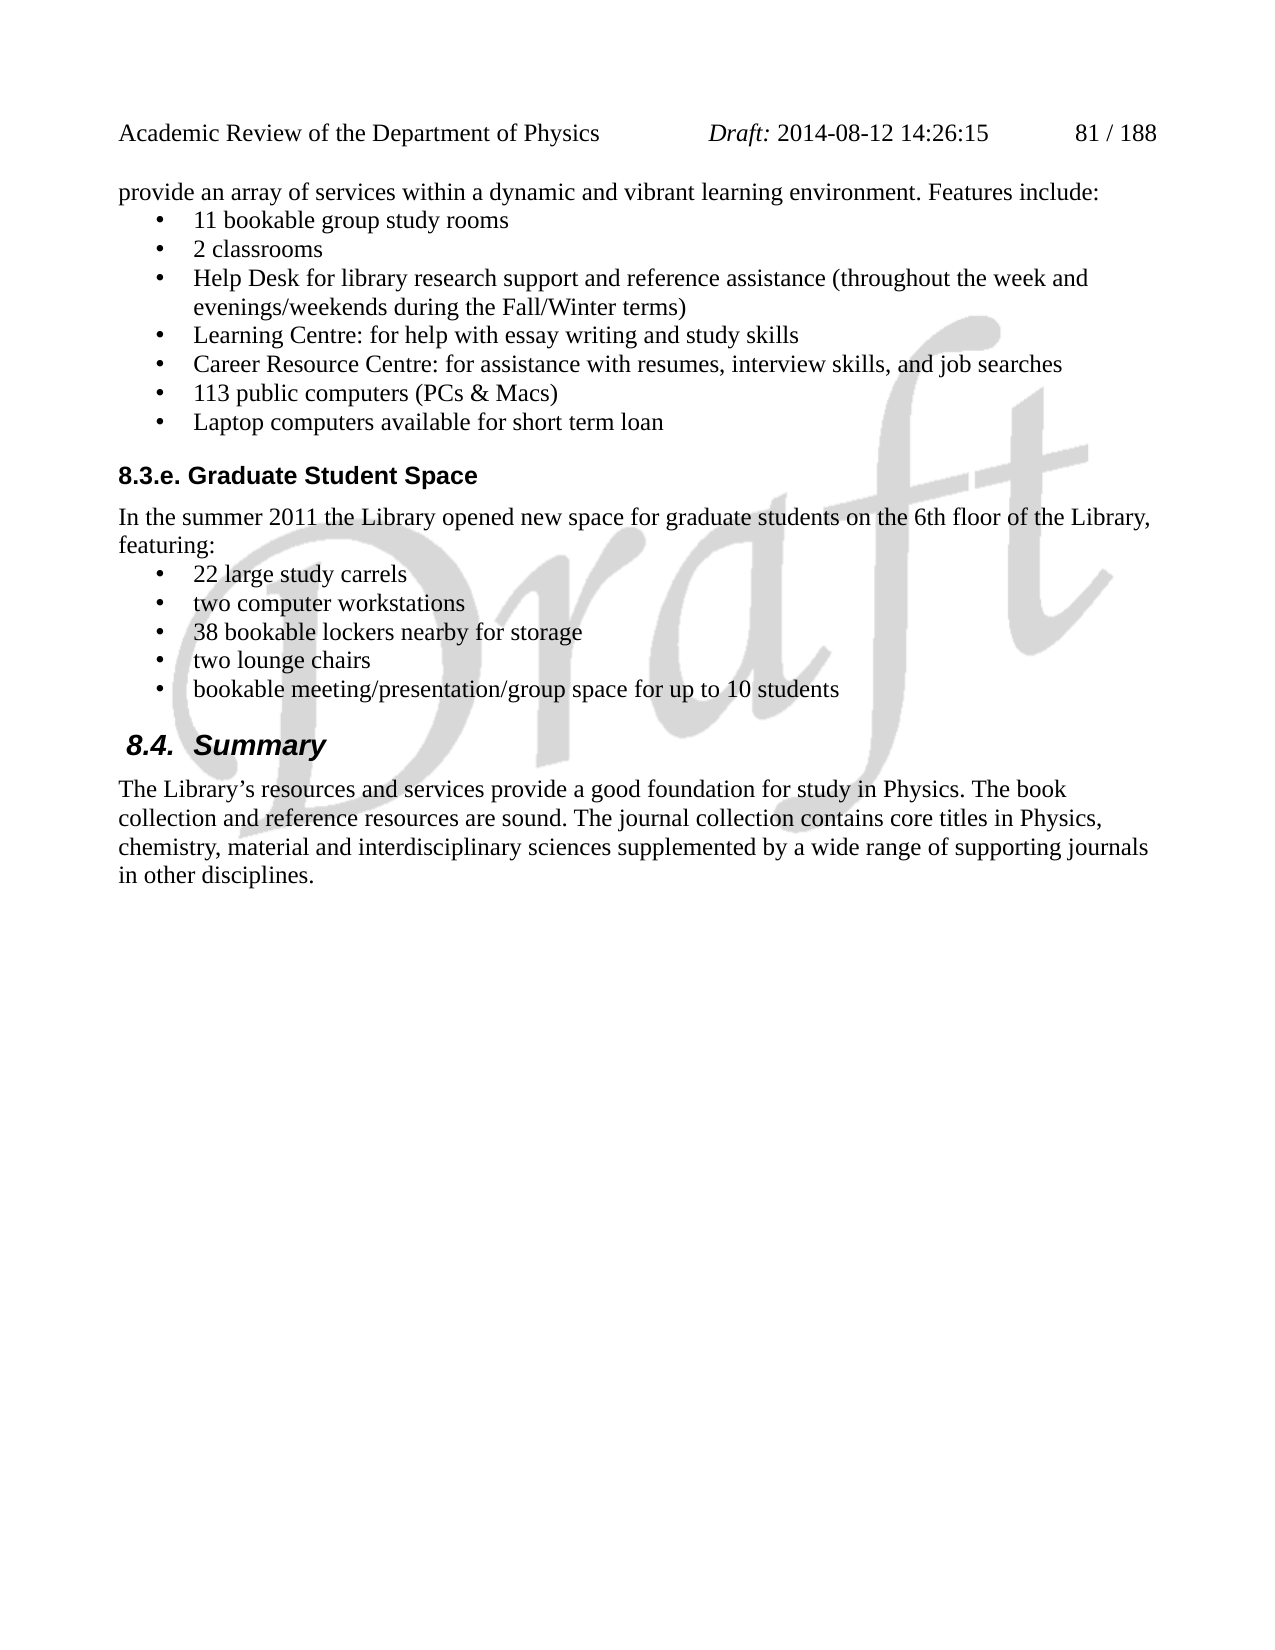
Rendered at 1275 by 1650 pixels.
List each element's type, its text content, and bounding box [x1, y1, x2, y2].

subtitle Summary [118, 728, 1157, 762]
picture [118, 489, 1157, 502]
subtitle Graduate Student Space [118, 461, 1157, 489]
text The Library’s resources and services provide a good foundation for study in Physics. The book collection and reference resources are sound. The journal collection contains core titles in Physics, chemistry, material and interdisciplinary sciences supplemented by a wide range of supporting journals in other disciplines. [118, 774, 1157, 889]
list 22 large study carrels [156, 559, 1157, 588]
list 113 public computers (PCs & Macs) [156, 378, 1157, 407]
text In the summer 2011 the Library opened new space for graduate students on the 6th floor of the Library, featuring: [118, 502, 1157, 559]
list Learning Centre: for help with essay writing and study skills [156, 321, 1157, 349]
list two computer workstations [156, 588, 1157, 617]
picture [118, 206, 1157, 461]
picture [118, 762, 1157, 774]
list 11 bookable group study rooms [156, 206, 1157, 234]
picture [118, 559, 1157, 728]
list Career Resource Centre: for assistance with resumes, interview skills, and job searches [156, 349, 1157, 378]
list 2 classrooms [156, 234, 1157, 263]
list 38 bookable lockers nearby for storage [156, 617, 1157, 646]
list Laptop computers available for short term loan [156, 407, 1157, 436]
list two lounge chairs [156, 646, 1157, 674]
text provide an array of services within a dynamic and vibrant learning environment. Features include: [118, 177, 1157, 206]
list Help Desk for library research support and reference assistance (throughout the week and evenings/weekends during the Fall/Winter terms) [156, 263, 1157, 321]
list bookable meeting/presentation/group space for up to 10 students [156, 674, 1157, 703]
picture [118, 118, 1157, 177]
picture [118, 889, 1157, 1532]
